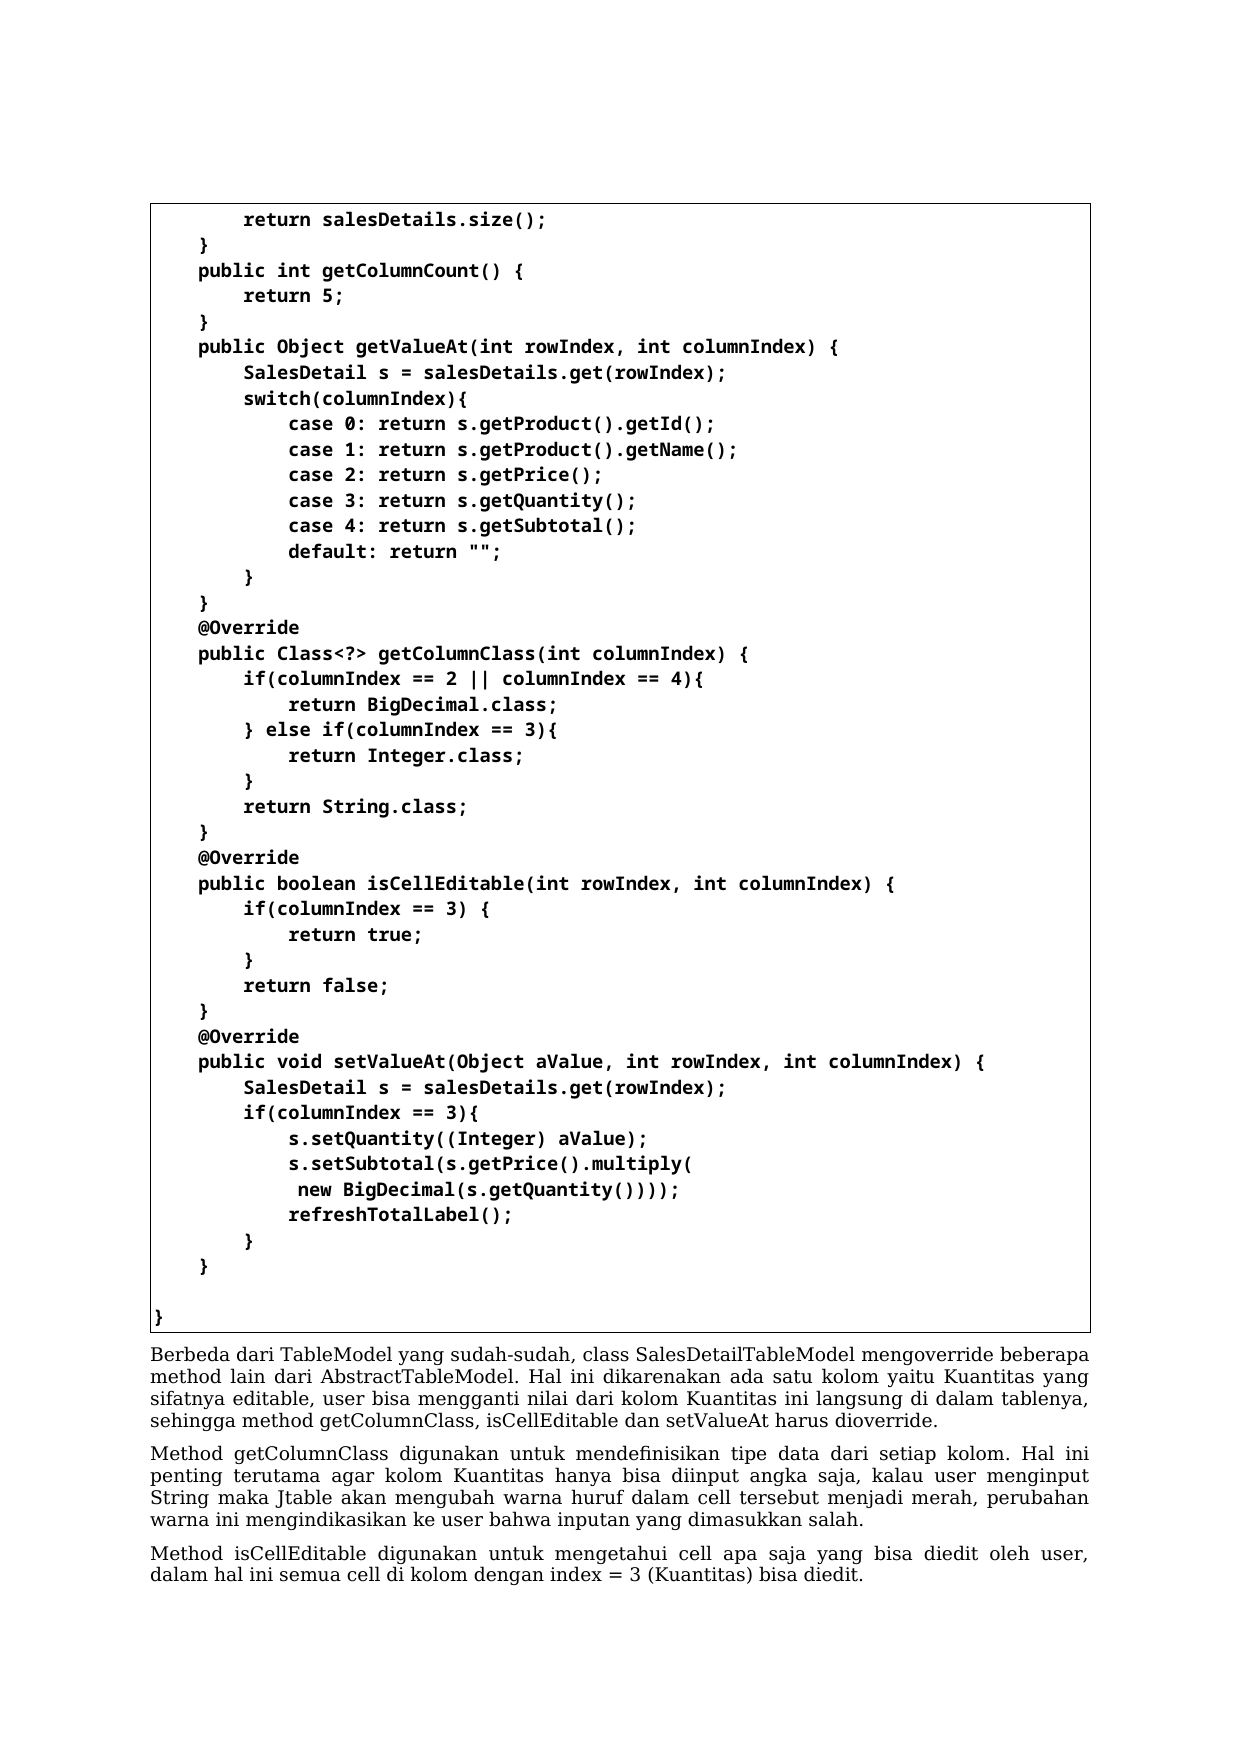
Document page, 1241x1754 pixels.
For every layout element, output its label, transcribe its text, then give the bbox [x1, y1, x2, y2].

text public boolean isCellEditable(int rowIndex, int columnIndex) { [151, 867, 1090, 892]
text return BigDecimal.class; [151, 688, 1090, 713]
text case 0: return s.getProduct().getId(); [151, 407, 1090, 433]
text refreshTotalLabel(); [151, 1198, 1090, 1224]
text } [151, 305, 1090, 331]
text return true; [151, 918, 1090, 943]
text Method getColumnClass digunakan untuk mendefinisikan tipe data dari setiap kolom. Hal ini penting terutama agar kolom Kuantitas hanya bisa diinput angka saja, kalau user menginput String maka Jtable akan mengubah warna huruf dalam cell tersebut menjadi merah, perubahan warna ini mengindikasikan ke user bahwa inputan yang dimasukkan salah. [150, 1443, 1091, 1531]
text if(columnIndex == 2 || columnIndex == 4){ [151, 662, 1090, 688]
text return false; [151, 969, 1090, 994]
text } [151, 586, 1090, 611]
text case 3: return s.getQuantity(); [151, 484, 1090, 509]
text switch(columnIndex){ [151, 382, 1090, 407]
text } [151, 816, 1090, 841]
text } [151, 1249, 1090, 1278]
text } [151, 764, 1090, 790]
text return String.class; [151, 790, 1090, 816]
text return salesDetails.size(); [151, 204, 1090, 229]
text public Object getValueAt(int rowIndex, int columnIndex) { [151, 331, 1090, 356]
text return Integer.class; [151, 739, 1090, 764]
text public void setValueAt(Object aValue, int rowIndex, int columnIndex) { [151, 1045, 1090, 1071]
text Berbeda dari TableModel yang sudah-sudah, class SalesDetailTableModel mengoverride beberapa method lain dari AbstractTableModel. Hal ini dikarenakan ada satu kolom yaitu Kuantitas yang sifatnya editable, user bisa mengganti nilai dari kolom Kuantitas ini langsung di dalam tablenya, sehingga method getColumnClass, isCellEditable dan setValueAt harus dioverride. [150, 1344, 1091, 1432]
text case 1: return s.getProduct().getName(); [151, 433, 1090, 458]
text case 4: return s.getSubtotal(); [151, 509, 1090, 535]
text return 5; [151, 280, 1090, 305]
text SalesDetail s = salesDetails.get(rowIndex); [151, 1071, 1090, 1096]
text if(columnIndex == 3){ [151, 1096, 1090, 1122]
text s.setQuantity((Integer) aValue); [151, 1122, 1090, 1147]
text default: return ""; [151, 535, 1090, 560]
text @Override [151, 611, 1090, 637]
text SalesDetail s = salesDetails.get(rowIndex); [151, 356, 1090, 382]
text new BigDecimal(s.getQuantity()))); [151, 1173, 1090, 1198]
text } [151, 994, 1090, 1020]
text Method isCellEditable digunakan untuk mengetahui cell apa saja yang bisa diedit oleh user, dalam hal ini semua cell di kolom dengan index = 3 (Kuantitas) bisa diedit. [150, 1543, 1091, 1586]
text } [151, 943, 1090, 969]
text } [151, 1224, 1090, 1249]
text if(columnIndex == 3) { [151, 892, 1090, 918]
text case 2: return s.getPrice(); [151, 458, 1090, 484]
text public Class<?> getColumnClass(int columnIndex) { [151, 637, 1090, 662]
text s.setSubtotal(s.getPrice().multiply( [151, 1147, 1090, 1173]
text } [151, 560, 1090, 586]
text @Override [151, 1020, 1090, 1045]
text } [151, 1301, 1090, 1332]
text } else if(columnIndex == 3){ [151, 713, 1090, 739]
text @Override [151, 841, 1090, 867]
text public int getColumnCount() { [151, 254, 1090, 280]
text } [151, 229, 1090, 254]
